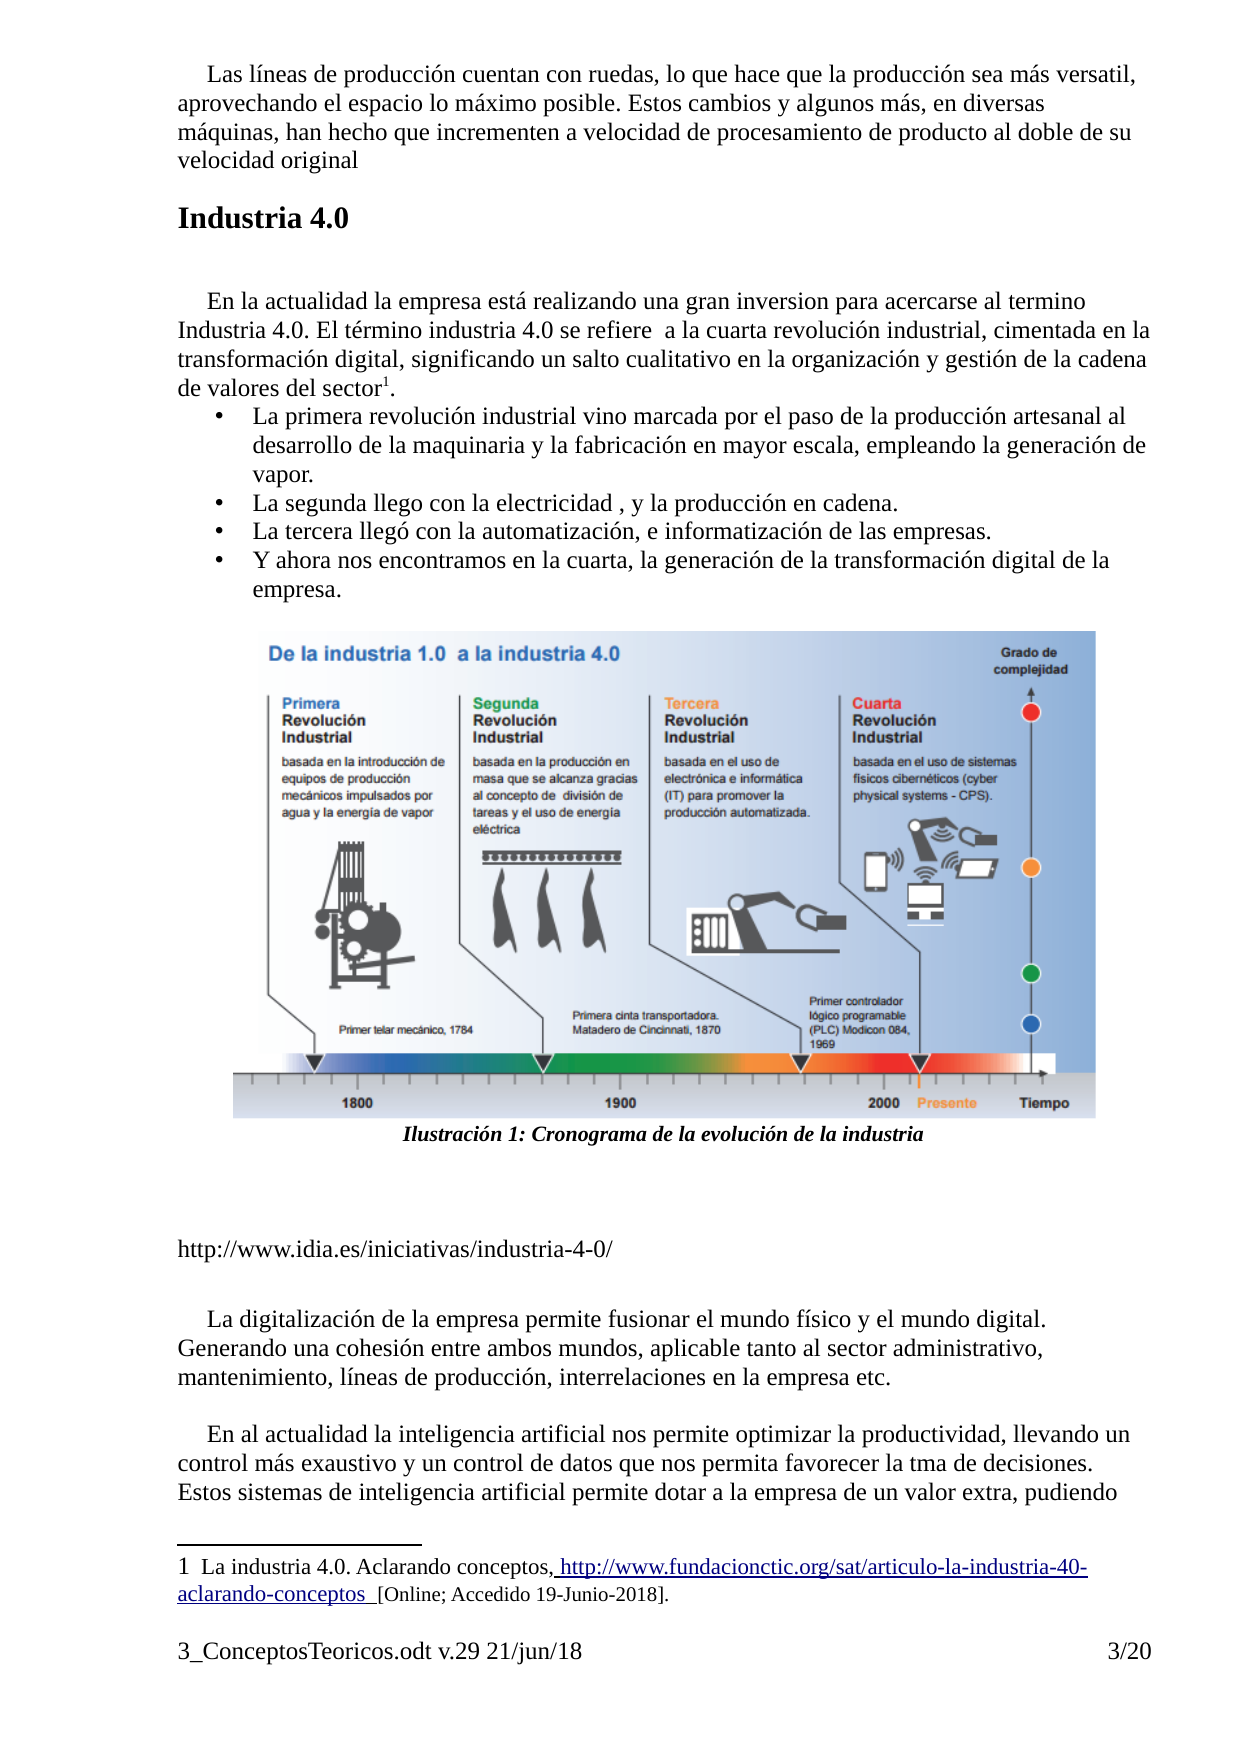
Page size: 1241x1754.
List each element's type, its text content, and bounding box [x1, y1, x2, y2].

list La segunda llego con la electricidad , y la producción en cadena. [215, 488, 1152, 516]
text En al actualidad la inteligencia artificial nos permite optimizar la productividad, llevando un control más exaustivo y un control de datos que nos permita favorecer la tma de decisiones. Estos sistemas de inteligencia artificial permite dotar a la empresa de un valor extra, pudiendo [177, 1419, 1152, 1506]
text La industria 4.0. Aclarando conceptos, http://www.fundacionctic.org/sat/articulo-la-industria-40-aclarando-conceptos [Online; Accedido 19-Junio-2018]. [177, 1551, 1152, 1606]
text http://www.idia.es/iniciativas/industria-4-0/ [177, 1121, 1152, 1263]
subtitle Industria 4.0 [177, 199, 1152, 235]
text La digitalización de la empresa permite fusionar el mundo físico y el mundo digital. Generando una cohesión entre ambos mundos, aplicable tanto al sector administrativo, mantenimiento, líneas de producción, interrelaciones en la empresa etc. [177, 1304, 1152, 1391]
text En la actualidad la empresa está realizando una gran inversion para acercarse al termino Industria 4.0. El término industria 4.0 se refiere a la cuarta revolución industrial, cimentada en la transformación digital, significando un salto cualitativo en la organización y gestión de la cadena de valores del sector. [177, 286, 1152, 401]
list La primera revolución industrial vino marcada por el paso de la producción artesanal al desarrollo de la maquinaria y la fabricación en mayor escala, empleando la generación de vapor. [215, 401, 1152, 488]
list La tercera llegó con la automatización, e informatización de las empresas. [215, 516, 1152, 545]
list Y ahora nos encontramos en la cuarta, la generación de la transformación digital de la empresa. [215, 545, 1152, 603]
text Las líneas de producción cuentan con ruedas, lo que hace que la producción sea más versatil, aprovechando el espacio lo máximo posible. Estos cambios y algunos más, en diversas máquinas, han hecho que incrementen a velocidad de procesamiento de producto al doble de su velocidad original [177, 59, 1152, 174]
text Ilustración 1: Cronograma de la evolución de la industria [233, 1121, 1096, 1146]
picture [233, 631, 1096, 1121]
